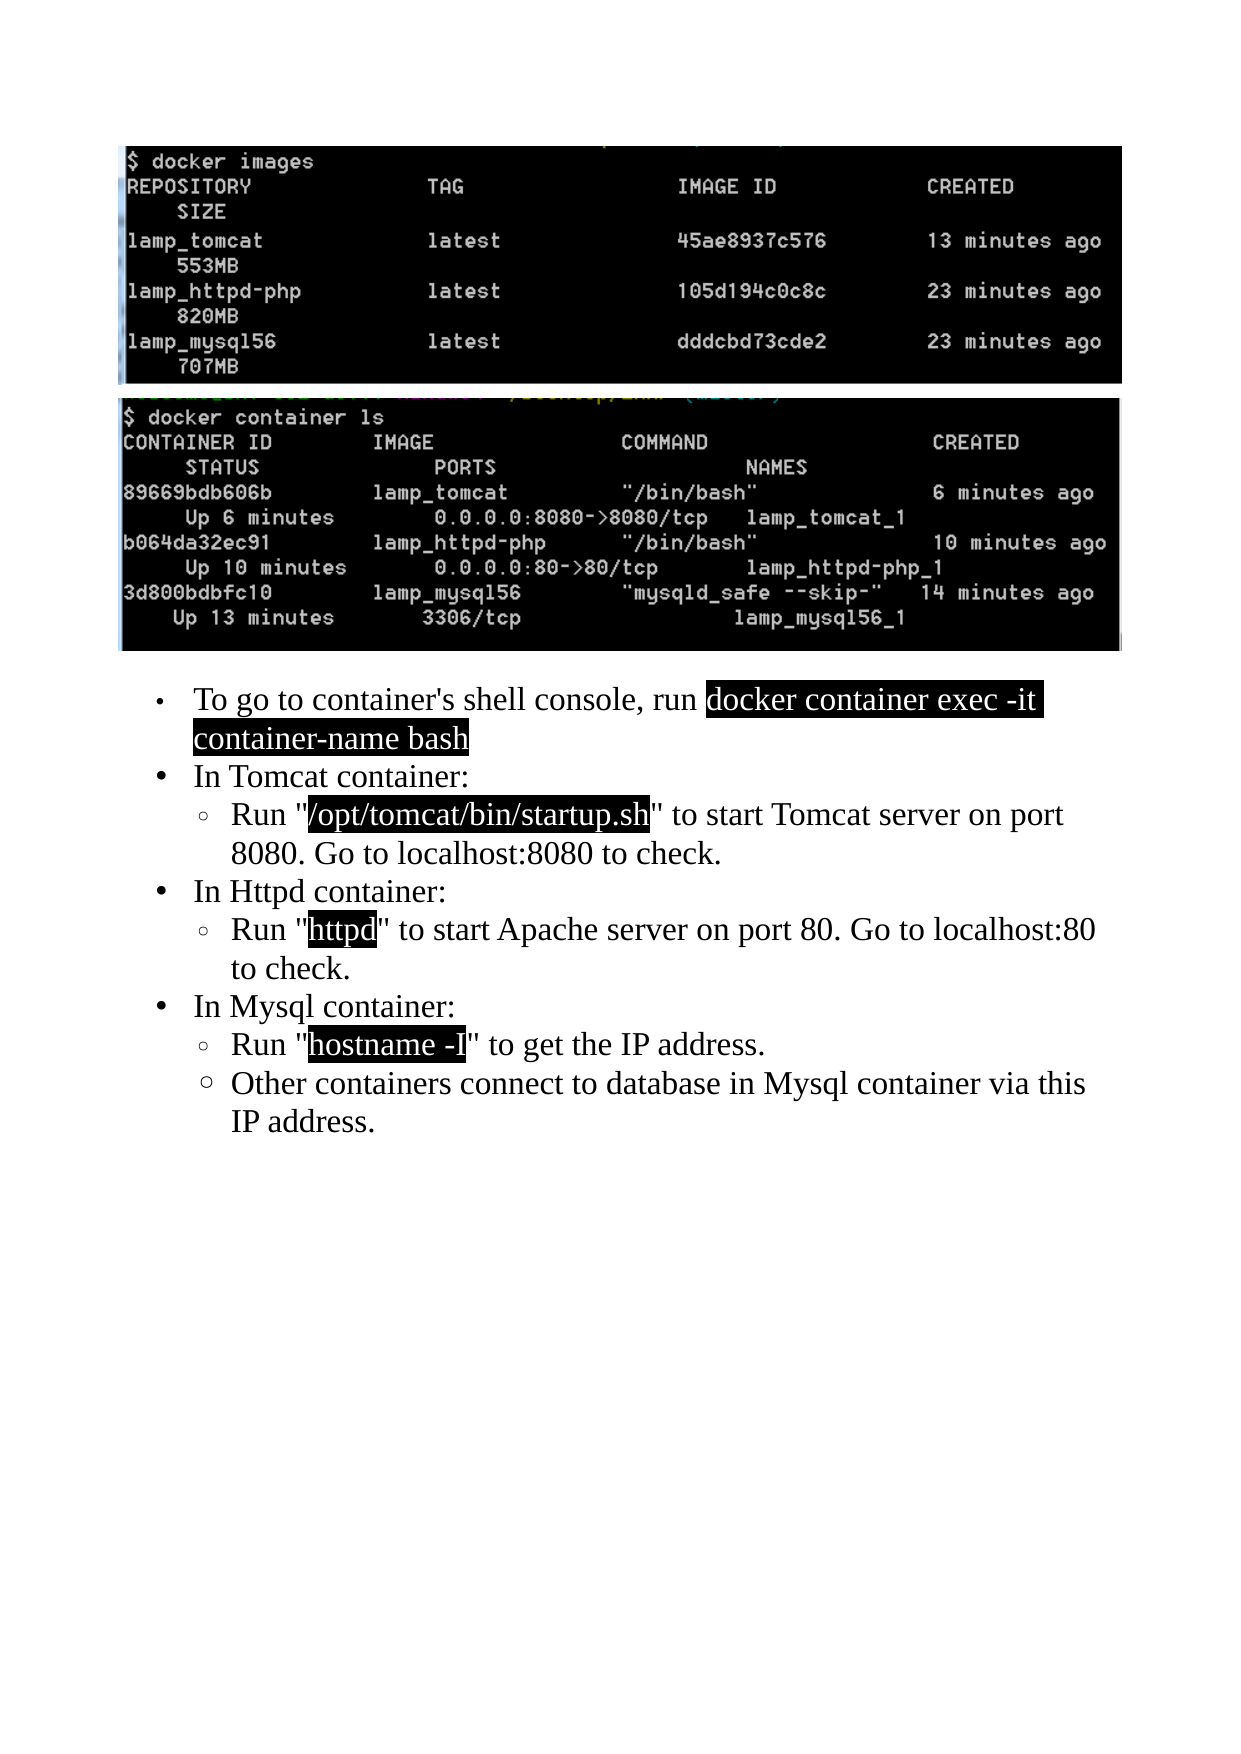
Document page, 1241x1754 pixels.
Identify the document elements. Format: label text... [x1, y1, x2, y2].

list In Httpd container: [156, 871, 1122, 909]
list In Mysql container: [156, 986, 1122, 1024]
list Other containers connect to database in Mysql container via this IP address. [193, 1063, 1122, 1139]
list In Tomcat container: [156, 756, 1122, 794]
list [156, 118, 1122, 146]
picture [118, 398, 1122, 651]
list To go to container's shell console, run docker container exec -it container-name bash [156, 679, 1122, 756]
list Run "/opt/tomcat/bin/startup.sh" to start Tomcat server on port 8080. Go to localhost:8080 to check. [193, 794, 1122, 871]
list Run "httpd" to start Apache server on port 80. Go to localhost:80 to check. [193, 909, 1122, 986]
picture [118, 146, 1122, 385]
list Run "hostname -I" to get the IP address. [193, 1024, 1122, 1063]
